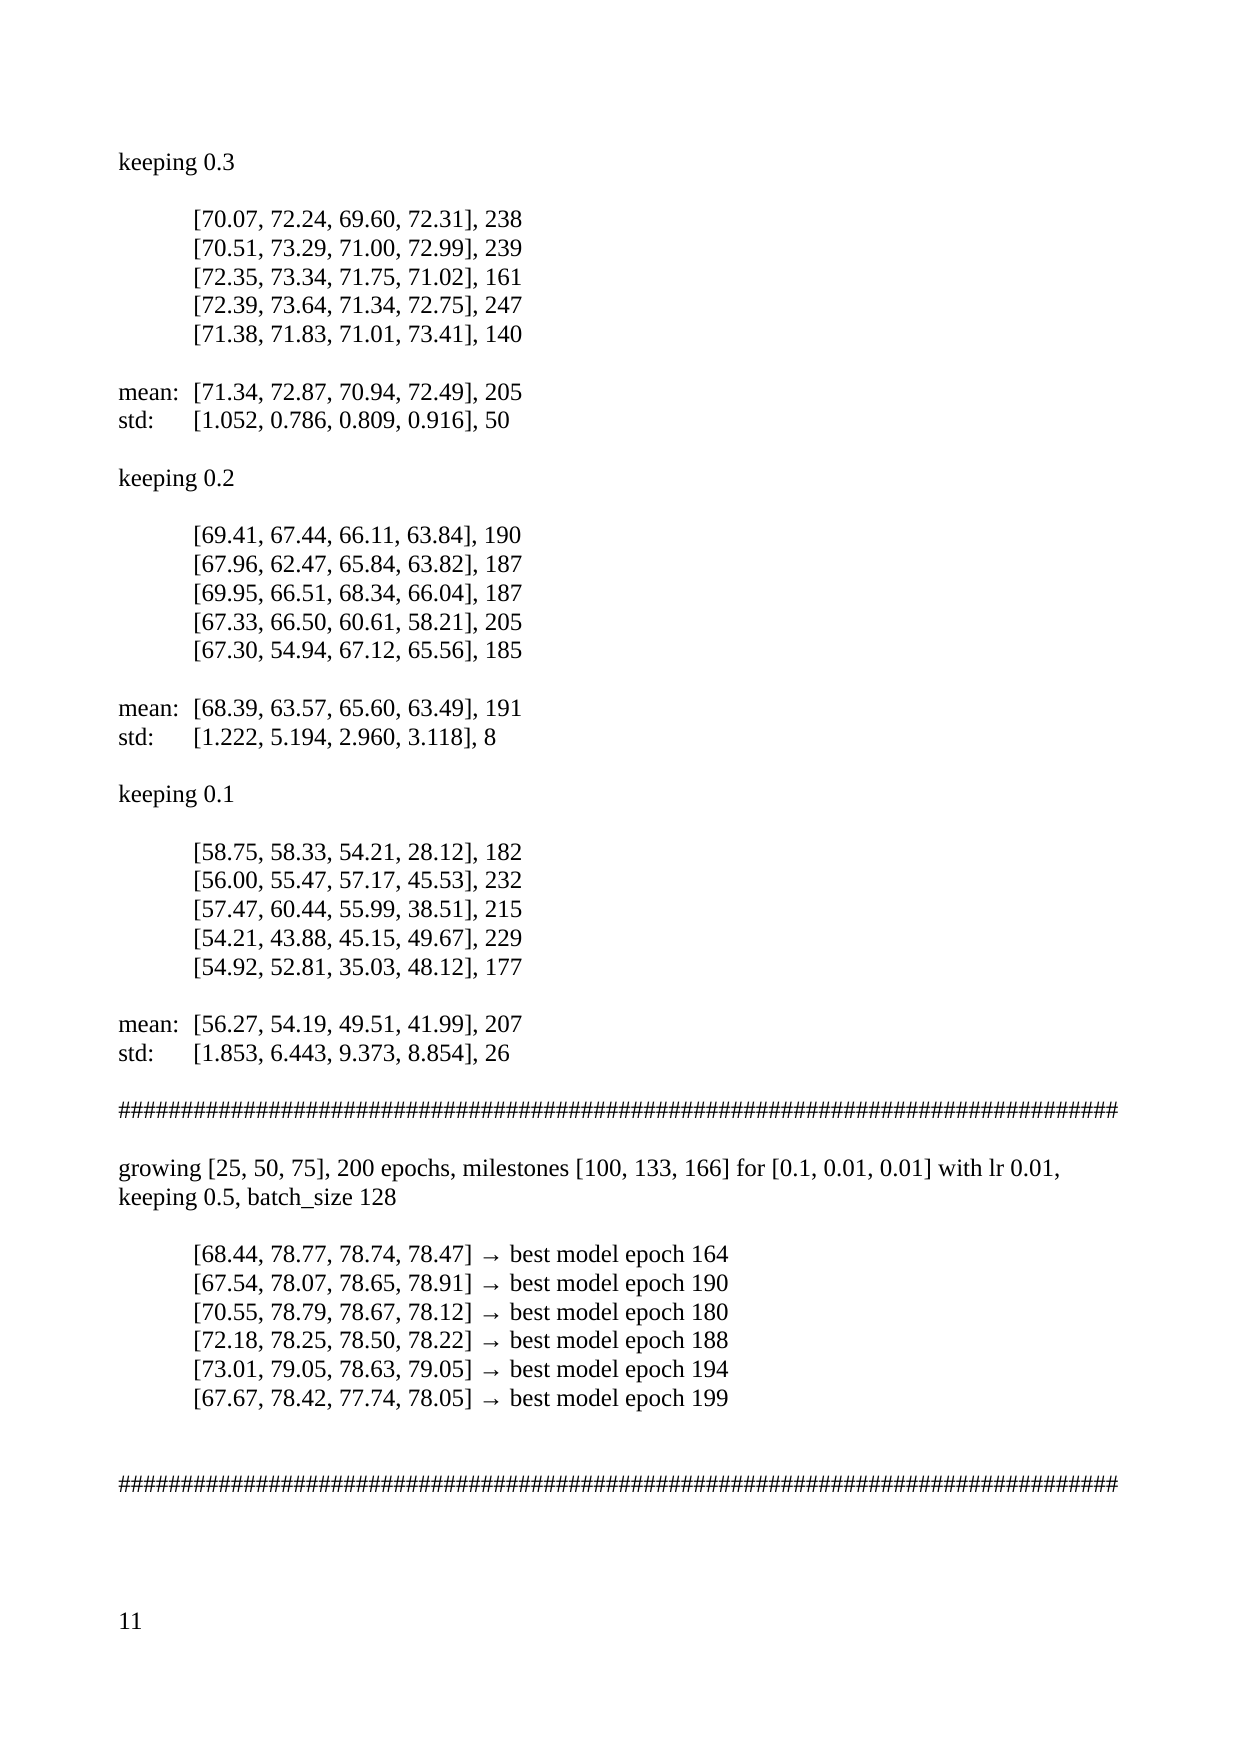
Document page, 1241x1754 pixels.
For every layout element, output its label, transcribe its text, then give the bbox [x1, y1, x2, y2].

text [69.95, 66.51, 68.34, 66.04], 187 [118, 578, 1122, 607]
text [67.33, 66.50, 60.61, 58.21], 205 [118, 607, 1122, 636]
text [67.96, 62.47, 65.84, 63.82], 187 [118, 549, 1122, 578]
text mean: [71.34, 72.87, 70.94, 72.49], 205 [118, 377, 1122, 406]
text ################################################################################ [118, 1469, 1122, 1498]
text [72.35, 73.34, 71.75, 71.02], 161 [118, 262, 1122, 291]
text [54.21, 43.88, 45.15, 49.67], 229 [118, 923, 1122, 952]
text [72.39, 73.64, 71.34, 72.75], 247 [118, 291, 1122, 319]
text growing [25, 50, 75], 200 epochs, milestones [100, 133, 166] for [0.1, 0.01, 0.01] with lr 0.01, keeping 0.5, batch_size 128 [118, 1153, 1122, 1211]
text [72.18, 78.25, 78.50, 78.22] → best model epoch 188 [118, 1326, 1122, 1354]
text mean: [56.27, 54.19, 49.51, 41.99], 207 [118, 1009, 1122, 1038]
text ################################################################################ [118, 1096, 1122, 1124]
text [73.01, 79.05, 78.63, 79.05] → best model epoch 194 [118, 1354, 1122, 1383]
text keeping 0.2 [118, 463, 1122, 492]
text [70.07, 72.24, 69.60, 72.31], 238 [118, 204, 1122, 233]
text [67.30, 54.94, 67.12, 65.56], 185 [118, 636, 1122, 664]
text [67.67, 78.42, 77.74, 78.05] → best model epoch 199 [118, 1383, 1122, 1412]
text [54.92, 52.81, 35.03, 48.12], 177 [118, 952, 1122, 981]
text mean: [68.39, 63.57, 65.60, 63.49], 191 [118, 693, 1122, 722]
text keeping 0.1 [118, 779, 1122, 808]
text [67.54, 78.07, 78.65, 78.91] → best model epoch 190 [118, 1268, 1122, 1297]
text std: [1.222, 5.194, 2.960, 3.118], 8 [118, 722, 1122, 751]
text std: [1.853, 6.443, 9.373, 8.854], 26 [118, 1038, 1122, 1067]
text [71.38, 71.83, 71.01, 73.41], 140 [118, 319, 1122, 348]
text keeping 0.3 [118, 147, 1122, 176]
text [56.00, 55.47, 57.17, 45.53], 232 [118, 866, 1122, 894]
text [70.51, 73.29, 71.00, 72.99], 239 [118, 233, 1122, 262]
text [57.47, 60.44, 55.99, 38.51], 215 [118, 894, 1122, 923]
text std: [1.052, 0.786, 0.809, 0.916], 50 [118, 406, 1122, 434]
text [68.44, 78.77, 78.74, 78.47] → best model epoch 164 [118, 1239, 1122, 1268]
text [58.75, 58.33, 54.21, 28.12], 182 [118, 837, 1122, 866]
text [69.41, 67.44, 66.11, 63.84], 190 [118, 521, 1122, 549]
text [70.55, 78.79, 78.67, 78.12] → best model epoch 180 [118, 1297, 1122, 1326]
